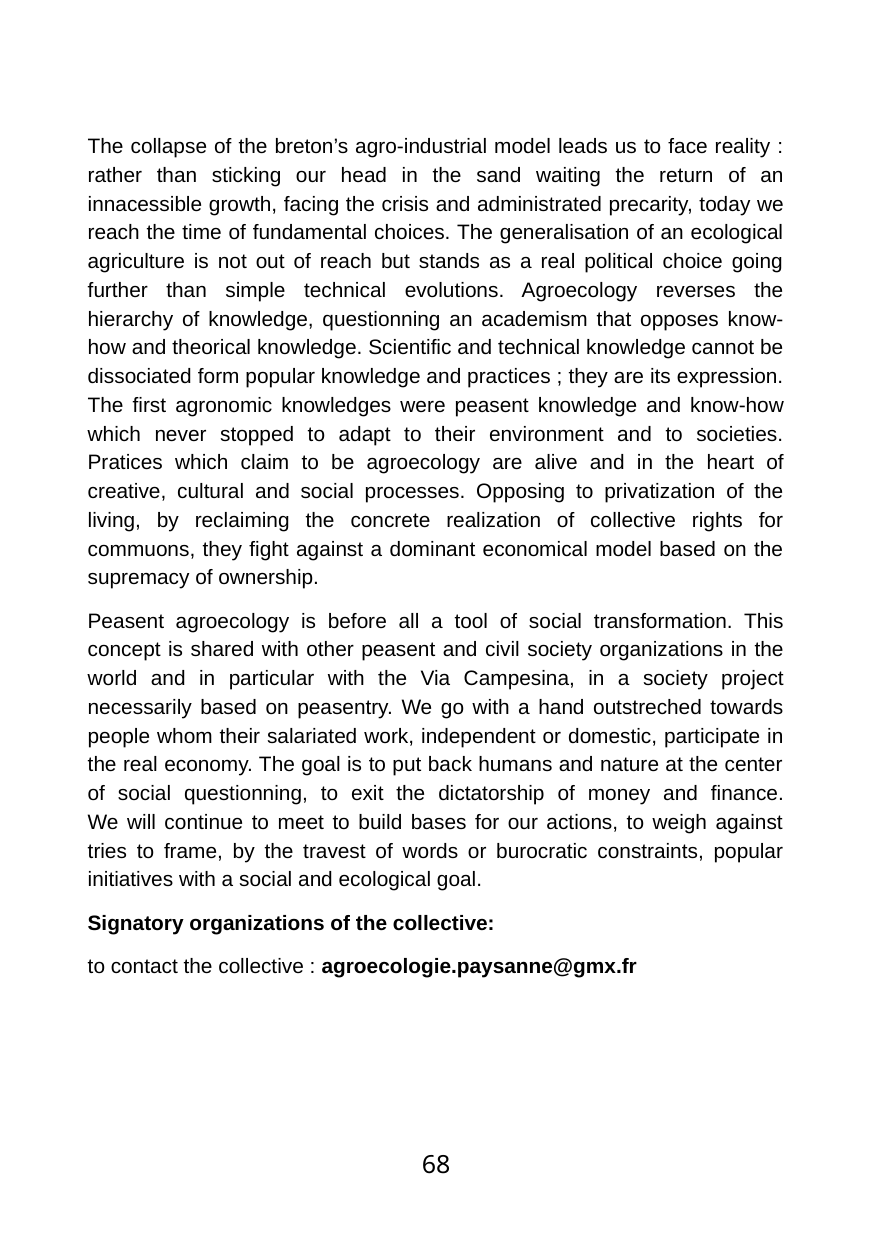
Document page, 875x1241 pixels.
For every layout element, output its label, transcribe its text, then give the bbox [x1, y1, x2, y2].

text to contact the collective : agroecologie.paysanne@gmx.fr [87, 954, 784, 978]
text Peasent agroecology is before all a tool of social transformation. This concept is shared with other peasent and civil society organizations in the world and in particular with the Via Campesina, in a society project necessarily based on peasentry. We go with a hand outstreched towards people whom their salariated work, independent or domestic, participate in the real economy. The goal is to put back humans and nature at the center of social questionning, to exit the dictatorship of money and finance. We will continue to meet to build bases for our actions, to weigh against tries to frame, by the travest of words or burocratic constraints, popular initiatives with a social and ecological goal. [87, 608, 784, 891]
text The collapse of the breton’s agro-industrial model leads us to face reality : rather than sticking our head in the sand waiting the return of an innacessible growth, facing the crisis and administrated precarity, today we reach the time of fundamental choices. The generalisation of an ecological agriculture is not out of reach but stands as a real political choice going further than simple technical evolutions. Agroecology reverses the hierarchy of knowledge, questionning an academism that opposes know-how and theorical knowledge. Scientific and technical knowledge cannot be dissociated form popular knowledge and practices ; they are its expression. The first agronomic knowledges were peasent knowledge and know-how which never stopped to adapt to their environment and to societies. Pratices which claim to be agroecology are alive and in the heart of creative, cultural and social processes. Opposing to privatization of the living, by reclaiming the concrete realization of collective rights for commuons, they fight against a dominant economical model based on the supremacy of ownership. [87, 134, 784, 589]
text Signatory organizations of the collective: [87, 911, 784, 934]
